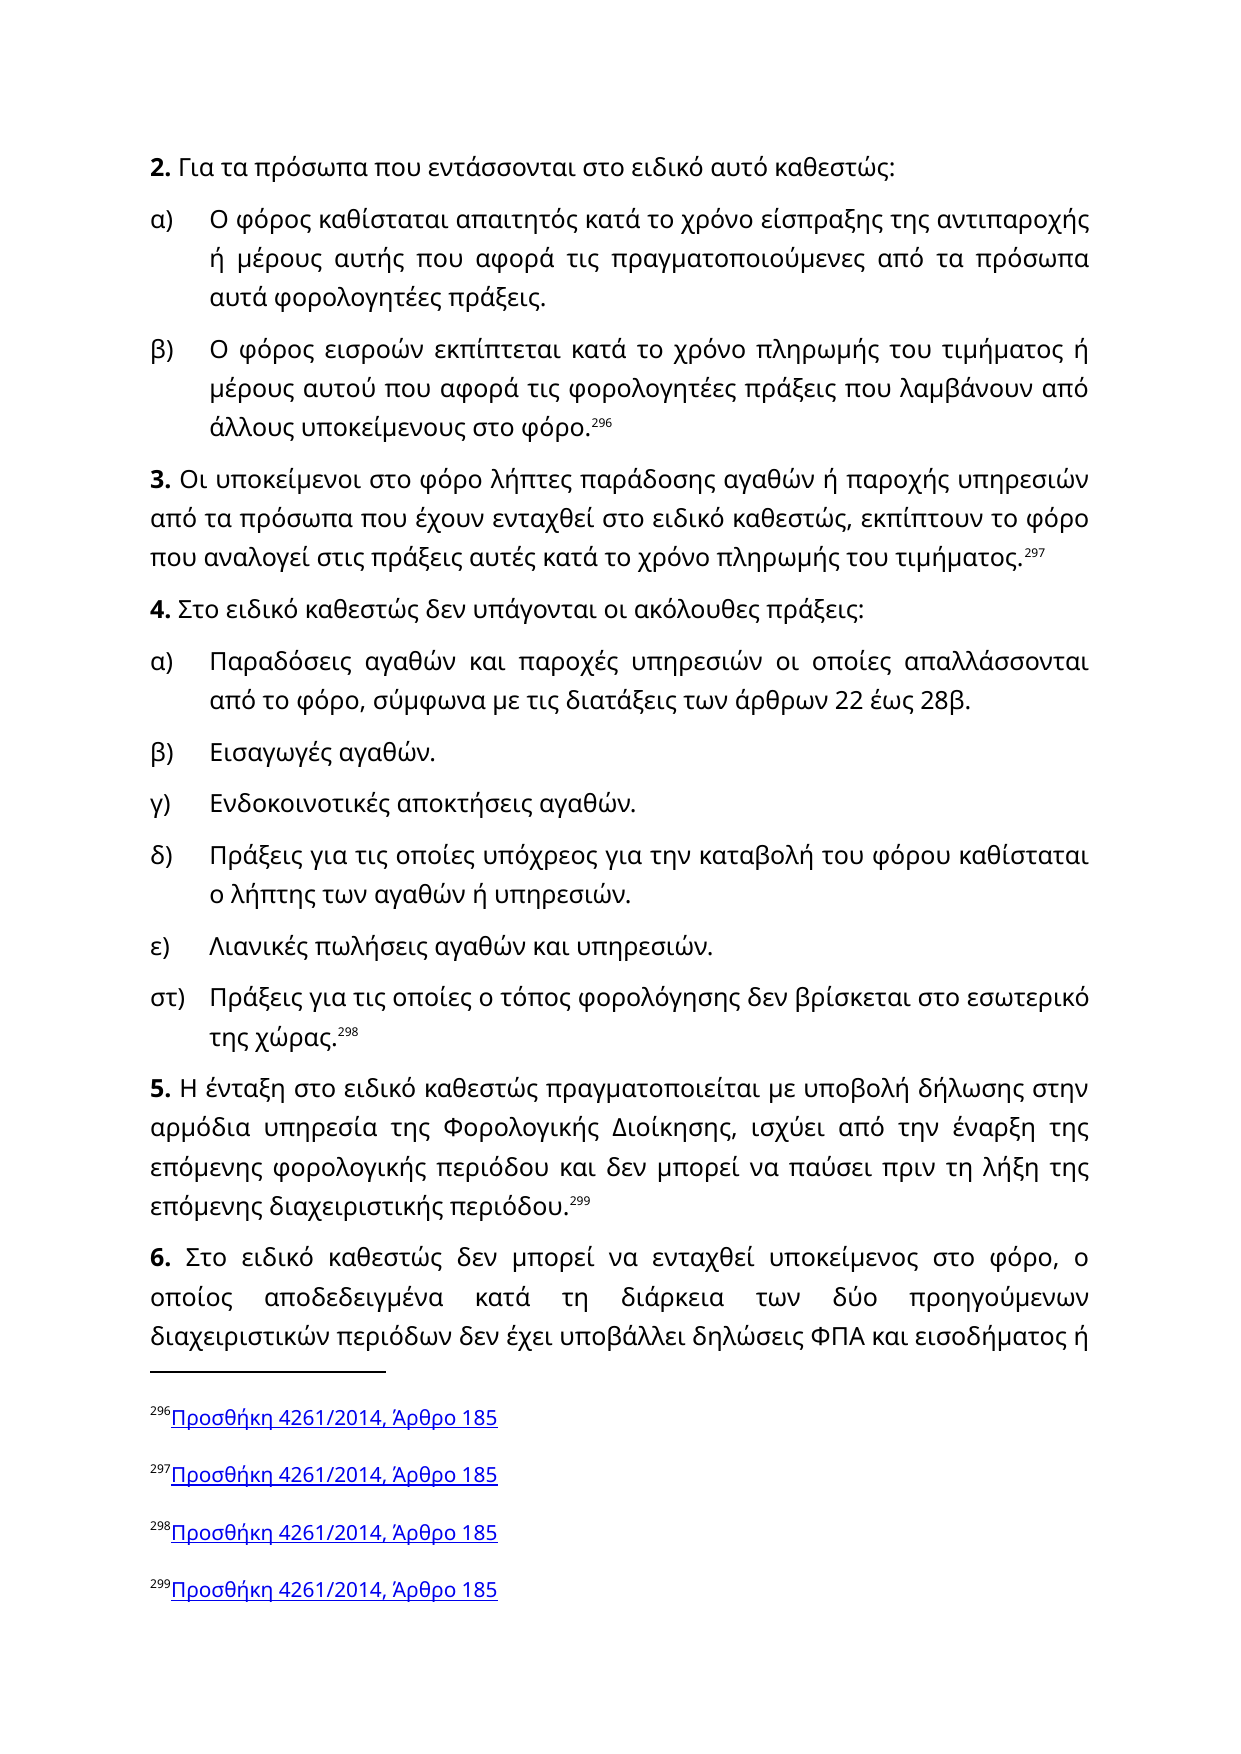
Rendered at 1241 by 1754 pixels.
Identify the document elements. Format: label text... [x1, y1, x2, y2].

text 5. Η ένταξη στο ειδικό καθεστώς πραγματοποιείται με υποβολή δήλωσης στην αρμόδια υπηρεσία της Φορολογικής Διοίκησης, ισχύει από την έναρξη της επόμενης φορολογικής περιόδου και δεν μπορεί να παύσει πριν τη λήξη της επόμενης διαχειριστικής περιόδου. [150, 1071, 1090, 1222]
text Προσθήκη 4261/2014, Άρθρο 185 [150, 1460, 1090, 1489]
list ε) Λιανικές πωλήσεις αγαθών και υπηρεσιών. [150, 928, 1090, 962]
text 4. Στο ειδικό καθεστώς δεν υπάγονται οι ακόλουθες πράξεις: [150, 592, 1090, 626]
list α) Παραδόσεις αγαθών και παροχές υπηρεσιών οι οποίες απαλλάσσονται από το φόρο, σύμφωνα με τις διατάξεις των άρθρων 22 έως 28β. [150, 643, 1090, 717]
text Προσθήκη 4261/2014, Άρθρο 185 [150, 1576, 1090, 1604]
list γ) Ενδοκοινοτικές αποκτήσεις αγαθών. [150, 786, 1090, 820]
text Προσθήκη 4261/2014, Άρθρο 185 [150, 1403, 1090, 1431]
text 2. Για τα πρόσωπα που εντάσσονται στο ειδικό αυτό καθεστώς: [150, 150, 1090, 184]
list β) Ο φόρος εισροών εκπίπτεται κατά το χρόνο πληρωμής του τιμήματος ή μέρους αυτού που αφορά τις φορολογητέες πράξεις που λαμβάνουν από άλλους υποκείμενους στο φόρο. [150, 332, 1090, 444]
list στ) Πράξεις για τις οποίες ο τόπος φορολόγησης δεν βρίσκεται στο εσωτερικό της χώρας. [150, 980, 1090, 1053]
list α) Ο φόρος καθίσταται απαιτητός κατά το χρόνο είσπραξης της αντιπαροχής ή μέρους αυτής που αφορά τις πραγματοποιούμενες από τα πρόσωπα αυτά φορολογητέες πράξεις. [150, 202, 1090, 314]
text Προσθήκη 4261/2014, Άρθρο 185 [150, 1518, 1090, 1546]
list δ) Πράξεις για τις οποίες υπόχρεος για την καταβολή του φόρου καθίσταται ο λήπτης των αγαθών ή υπηρεσιών. [150, 837, 1090, 911]
list β) Εισαγωγές αγαθών. [150, 734, 1090, 768]
text 6. Στο ειδικό καθεστώς δεν μπορεί να ενταχθεί υποκείμενος στο φόρο, ο οποίος αποδεδειγμένα κατά τη διάρκεια των δύο προηγούμενων διαχειριστικών περιόδων δεν έχει υποβάλλει δηλώσεις ΦΠΑ και εισοδήματος ή [150, 1240, 1090, 1352]
text 3. Οι υποκείμενοι στο φόρο λήπτες παράδοσης αγαθών ή παροχής υπηρεσιών από τα πρόσωπα που έχουν ενταχθεί στο ειδικό καθεστώς, εκπίπτουν το φόρο που αναλογεί στις πράξεις αυτές κατά το χρόνο πληρωμής του τιμήματος. [150, 462, 1090, 574]
